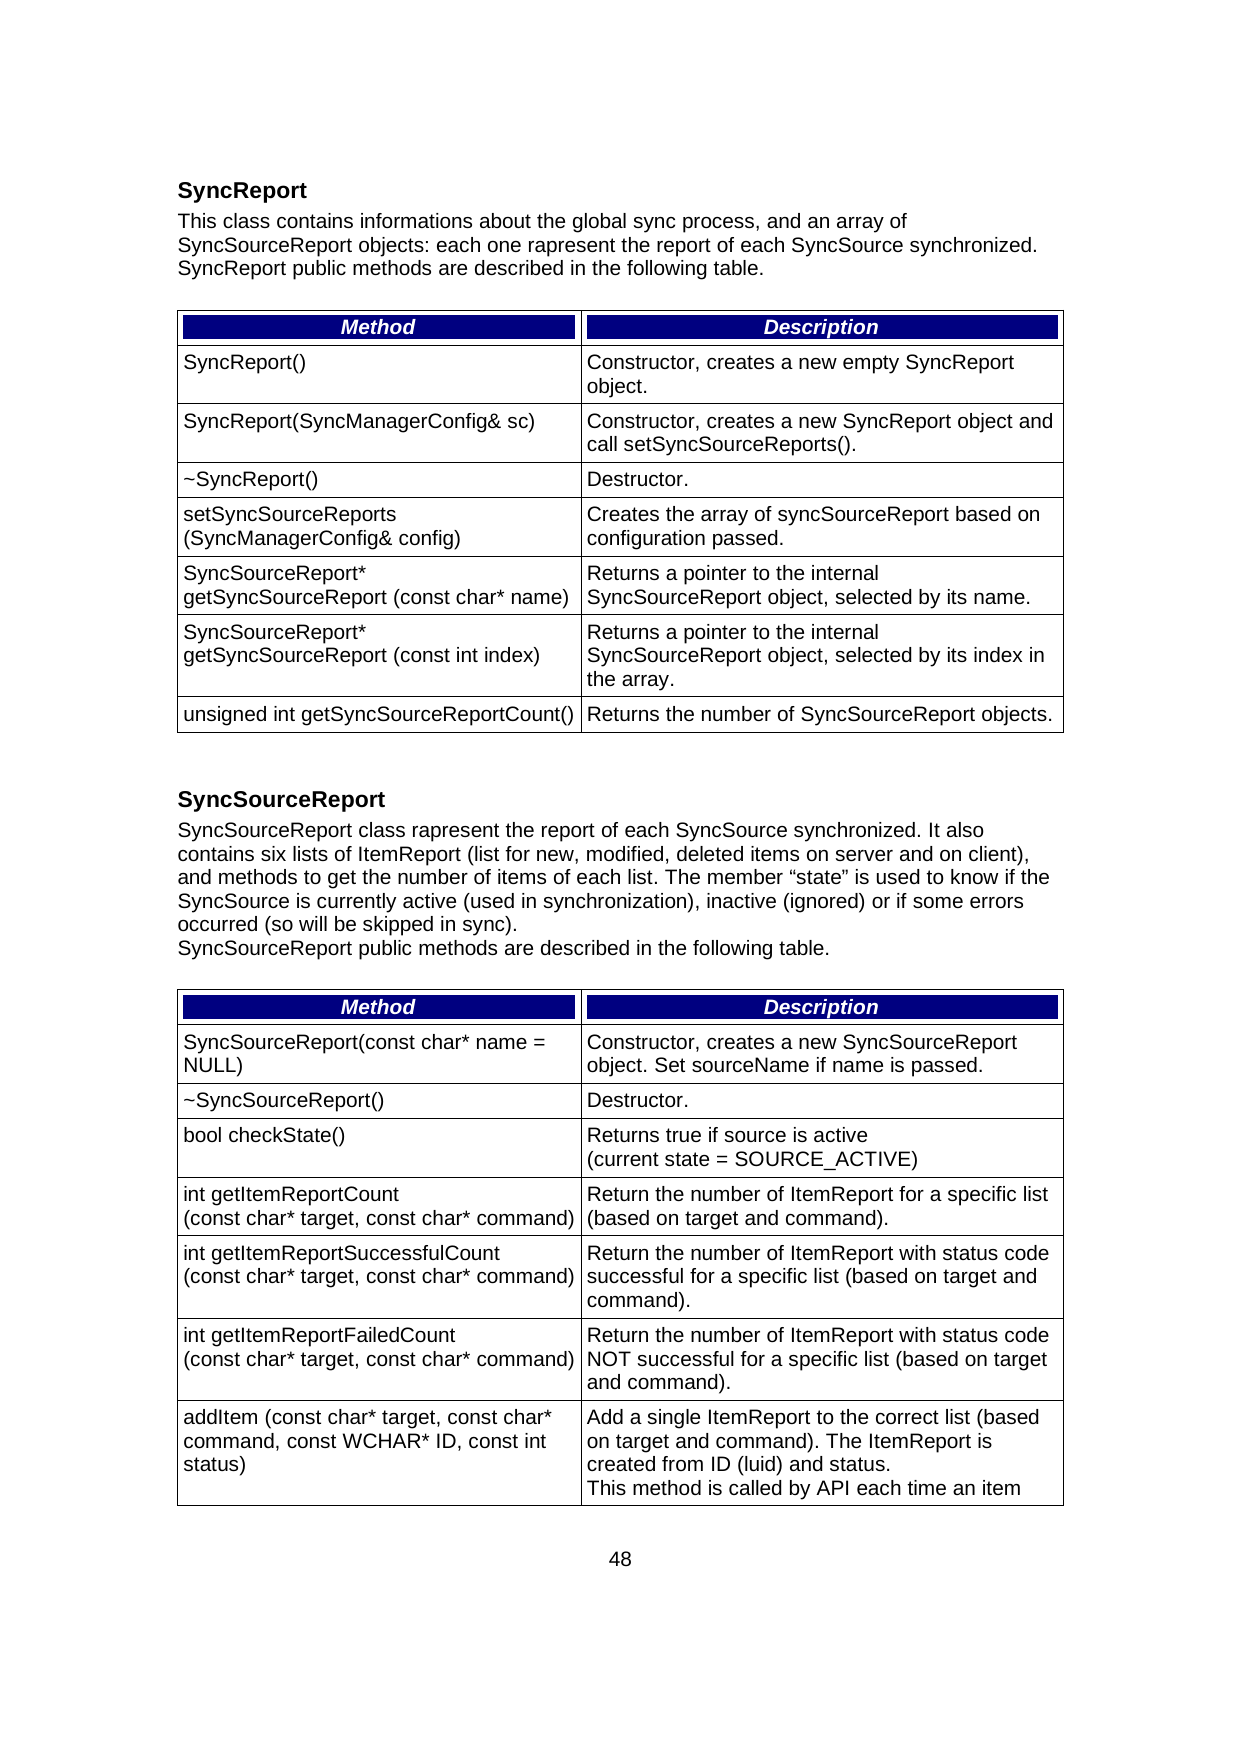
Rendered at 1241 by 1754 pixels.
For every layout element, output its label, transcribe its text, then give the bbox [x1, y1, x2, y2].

table_cell Constructor, creates a new empty SyncReport object. [582, 346, 1063, 403]
table_cell int getItemReportCount (const char* target, const char* command) [178, 1178, 581, 1235]
table_cell Returns a pointer to the internal SyncSourceReport object, selected by its index in the array. [582, 615, 1063, 696]
table_cell setSyncSourceReports (SyncManagerConfig& config) [178, 498, 581, 556]
table_cell int getItemReportSuccessfulCount (const char* target, const char* command) [178, 1236, 581, 1318]
table_cell Constructor, creates a new SyncReport object and call setSyncSourceReports(). [582, 404, 1063, 462]
table_cell Destructor. [582, 463, 1063, 497]
table_cell Returns a pointer to the internal SyncSourceReport object, selected by its name. [582, 557, 1063, 614]
table_cell Returns true if source is active (current state = SOURCE_ACTIVE) [582, 1119, 1063, 1177]
subtitle SyncSourceReport [177, 786, 1063, 812]
table_cell addItem (const char* target, const char* command, const WCHAR* ID, const int status) [178, 1401, 581, 1505]
text SyncSourceReport public methods are described in the following table. [177, 936, 1063, 960]
subtitle SyncReport [177, 177, 1063, 203]
table_cell Return the number of ItemReport for a specific list (based on target and command). [582, 1178, 1063, 1235]
table_cell SyncReport() [178, 346, 581, 403]
table_cell Add a single ItemReport to the correct list (based on target and command). The ItemReport is created from ID (luid) and status. This method is called by API each time an item [582, 1401, 1063, 1505]
table_cell Creates the array of syncSourceReport based on configuration passed. [582, 498, 1063, 556]
table_cell ~SyncSourceReport() [178, 1084, 581, 1118]
table_cell bool checkState() [178, 1119, 581, 1177]
text This class contains informations about the global sync process, and an array of SyncSourceReport objects: each one rapresent the report of each SyncSource synchronized. [177, 209, 1063, 257]
table_header Description [582, 990, 1063, 1024]
table_cell Constructor, creates a new SyncSourceReport object. Set sourceName if name is passed. [582, 1025, 1063, 1083]
table_header Description [582, 311, 1063, 345]
table_cell Return the number of ItemReport with status code successful for a specific list (based on target and command). [582, 1236, 1063, 1318]
table_header Method [178, 990, 581, 1024]
table_cell Return the number of ItemReport with status code NOT successful for a specific list (based on target and command). [582, 1319, 1063, 1400]
table_header Method [178, 311, 581, 345]
table_cell Returns the number of SyncSourceReport objects. [582, 697, 1063, 732]
table_cell SyncSourceReport(const char* name = NULL) [178, 1025, 581, 1083]
text SyncSourceReport class rapresent the report of each SyncSource synchronized. It also contains six lists of ItemReport (list for new, modified, deleted items on server and on client), and methods to get the number of items of each list. The member “state” is used to know if the SyncSource is currently active (used in synchronization), inactive (ignored) or if some errors occurred (so will be skipped in sync). [177, 818, 1063, 936]
table_cell SyncReport(SyncManagerConfig& sc) [178, 404, 581, 462]
table_cell SyncSourceReport* getSyncSourceReport (const char* name) [178, 557, 581, 614]
table_cell unsigned int getSyncSourceReportCount() [178, 697, 581, 732]
table_cell int getItemReportFailedCount (const char* target, const char* command) [178, 1319, 581, 1400]
text SyncReport public methods are described in the following table. [177, 257, 1063, 280]
table_cell ~SyncReport() [178, 463, 581, 497]
table_cell Destructor. [582, 1084, 1063, 1118]
table_cell SyncSourceReport* getSyncSourceReport (const int index) [178, 615, 581, 696]
